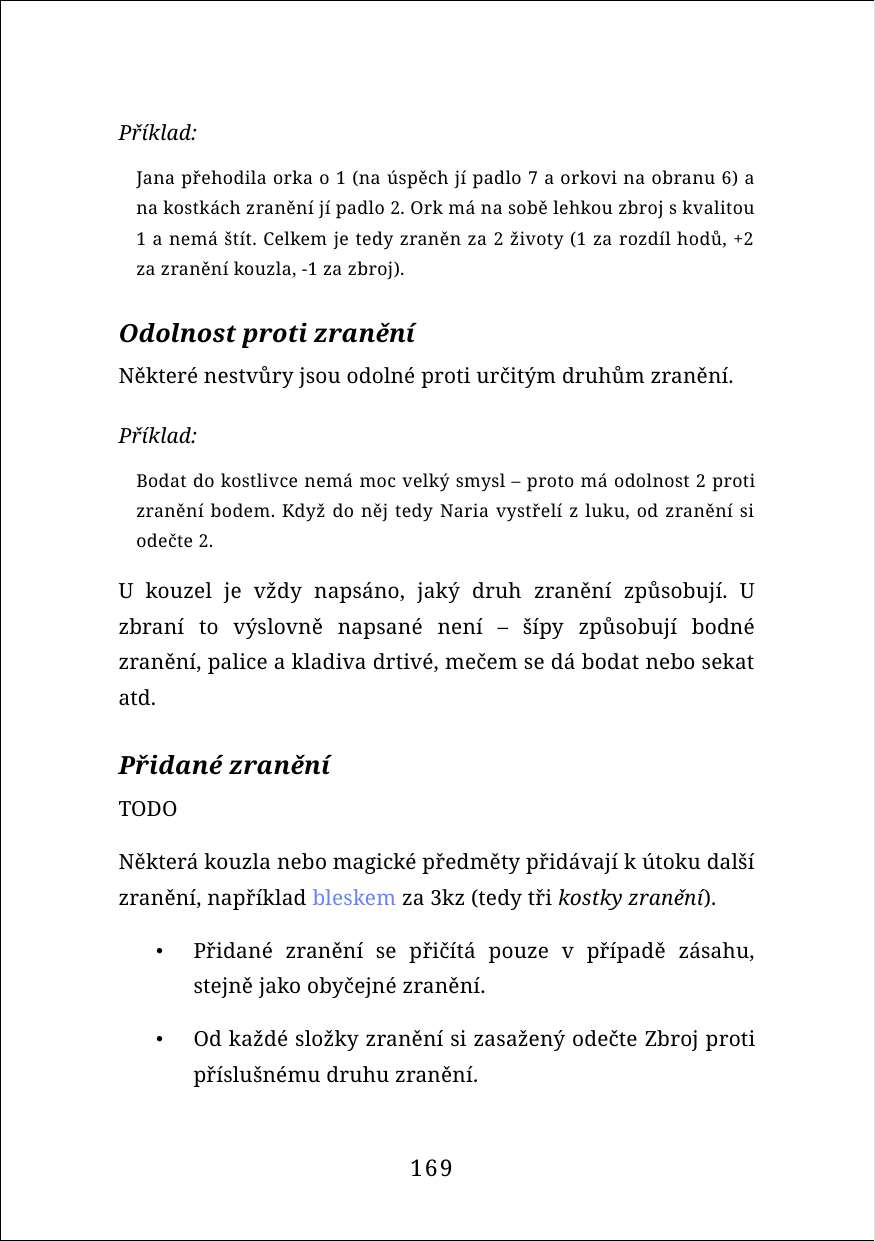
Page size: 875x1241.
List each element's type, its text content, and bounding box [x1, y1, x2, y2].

subtitle Přidané zranění [118, 748, 756, 782]
subtitle Odolnost proti zranění [118, 316, 756, 350]
text U kouzel je vždy napsáno, jaký druh zranění způsobují. U zbraní to výslovně napsané není – šípy způsobují bodné zranění, palice a kladiva drtivé, mečem se dá bodat nebo sekat atd. [118, 576, 756, 711]
list Přidané zranění se přičítá pouze v případě zásahu, stejně jako obyčejné zranění. [156, 936, 756, 1000]
text Jana přehodila orka o 1 (na úspěch jí padlo 7 a orkovi na obranu 6) a na kostkách zranění jí padlo 2. Ork má na sobě lehkou zbroj s kvalitou 1 a nemá štít. Celkem je tedy zraněn za 2 životy (1 za rozdíl hodů, +2 za zranění kouzla, -1 za zbroj). [136, 166, 756, 280]
text TODO [118, 794, 756, 822]
list Od každé složky zranění si zasažený odečte Zbroj proti příslušnému druhu zranění. [156, 1024, 756, 1088]
text Některé nestvůry jsou odolné proti určitým druhům zranění. [118, 362, 756, 390]
text Příklad: [118, 421, 756, 449]
text Příklad: [118, 118, 756, 147]
text Některá kouzla nebo magické předměty přidávají k útoku další zranění, například bleskem za 3kz (tedy tři kostky zranění). [118, 847, 756, 911]
text Bodat do kostlivce nemá moc velký smysl – proto má odolnost 2 proti zranění bodem. Když do něj tedy Naria vystřelí z luku, od zranění si odečte 2. [136, 468, 756, 553]
